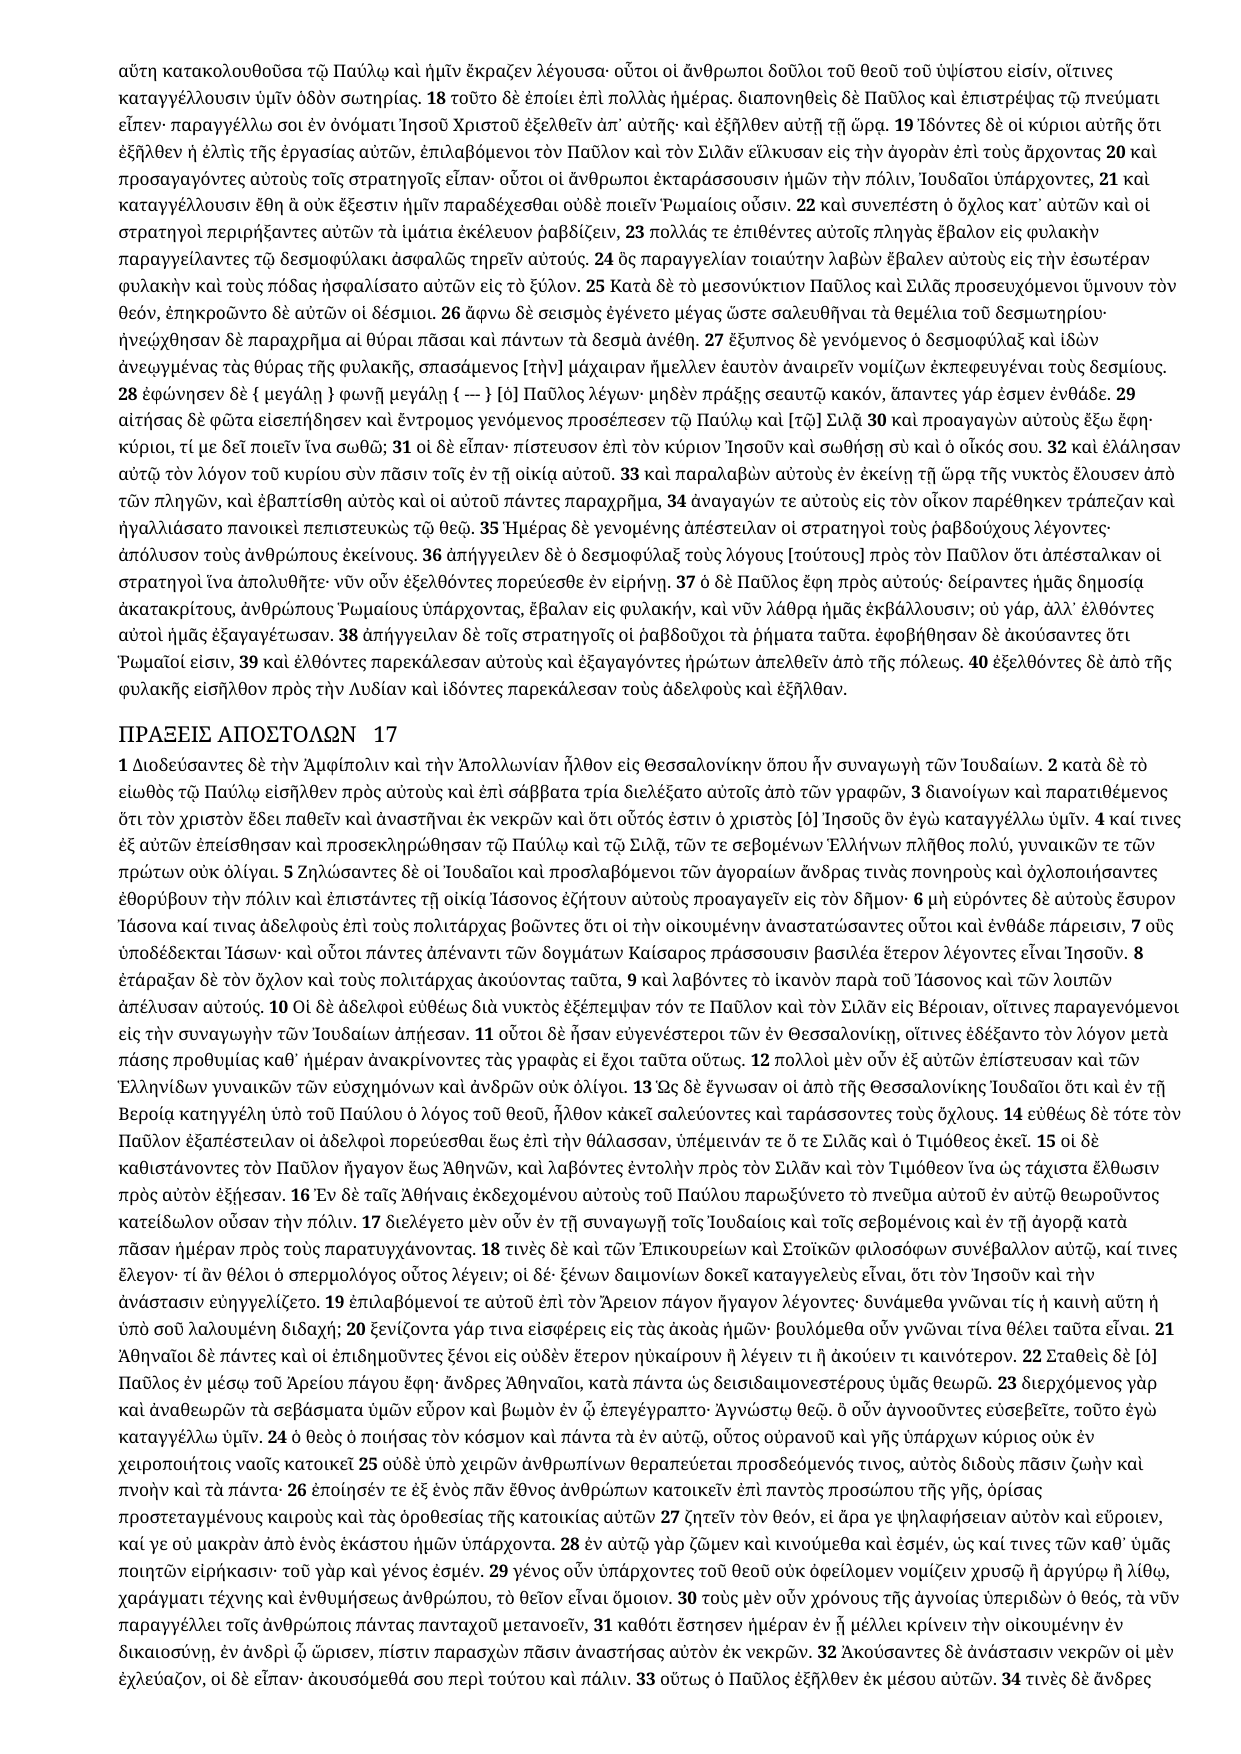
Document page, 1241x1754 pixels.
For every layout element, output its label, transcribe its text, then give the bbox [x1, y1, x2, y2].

text ΠΡΑΞΕΙΣ ΑΠΟΣΤΟΛΩΝ 17 [118, 719, 1181, 748]
text 1 Διοδεύσαντες δὲ τὴν Ἀμφίπολιν καὶ τὴν Ἀπολλωνίαν ἦλθον εἰς Θεσσαλονίκην ὅπου ἦν συναγωγὴ τῶν Ἰουδαίων. 2 κατὰ δὲ τὸ εἰωθὸς τῷ Παύλῳ εἰσῆλθεν πρὸς αὐτοὺς καὶ ἐπὶ σάββατα τρία διελέξατο αὐτοῖς ἀπὸ τῶν γραφῶν, 3 διανοίγων καὶ παρατιθέμενος ὅτι τὸν χριστὸν ἔδει παθεῖν καὶ ἀναστῆναι ἐκ νεκρῶν καὶ ὅτι οὗτός ἐστιν ὁ χριστὸς [ὁ] Ἰησοῦς ὃν ἐγὼ καταγγέλλω ὑμῖν. 4 καί τινες ἐξ αὐτῶν ἐπείσθησαν καὶ προσεκληρώθησαν τῷ Παύλῳ καὶ τῷ Σιλᾷ, τῶν τε σεβομένων Ἑλλήνων πλῆθος πολύ, γυναικῶν τε τῶν πρώτων οὐκ ὀλίγαι. 5 Ζηλώσαντες δὲ οἱ Ἰουδαῖοι καὶ προσλαβόμενοι τῶν ἀγοραίων ἄνδρας τινὰς πονηροὺς καὶ ὀχλοποιήσαντες ἐθορύβουν τὴν πόλιν καὶ ἐπιστάντες τῇ οἰκίᾳ Ἰάσονος ἐζήτουν αὐτοὺς προαγαγεῖν εἰς τὸν δῆμον· 6 μὴ εὑρόντες δὲ αὐτοὺς ἔσυρον Ἰάσονα καί τινας ἀδελφοὺς ἐπὶ τοὺς πολιτάρχας βοῶντες ὅτι οἱ τὴν οἰκουμένην ἀναστατώσαντες οὗτοι καὶ ἐνθάδε πάρεισιν, 7 οὓς ὑποδέδεκται Ἰάσων· καὶ οὗτοι πάντες ἀπέναντι τῶν δογμάτων Καίσαρος πράσσουσιν βασιλέα ἕτερον λέγοντες εἶναι Ἰησοῦν. 8 ἐτάραξαν δὲ τὸν ὄχλον καὶ τοὺς πολιτάρχας ἀκούοντας ταῦτα, 9 καὶ λαβόντες τὸ ἱκανὸν παρὰ τοῦ Ἰάσονος καὶ τῶν λοιπῶν ἀπέλυσαν αὐτούς. 10 Οἱ δὲ ἀδελφοὶ εὐθέως διὰ νυκτὸς ἐξέπεμψαν τόν τε Παῦλον καὶ τὸν Σιλᾶν εἰς Βέροιαν, οἵτινες παραγενόμενοι εἰς τὴν συναγωγὴν τῶν Ἰουδαίων ἀπῄεσαν. 11 οὗτοι δὲ ἦσαν εὐγενέστεροι τῶν ἐν Θεσσαλονίκῃ, οἵτινες ἐδέξαντο τὸν λόγον μετὰ πάσης προθυμίας καθ᾽ ἡμέραν ἀνακρίνοντες τὰς γραφὰς εἰ ἔχοι ταῦτα οὕτως. 12 πολλοὶ μὲν οὖν ἐξ αὐτῶν ἐπίστευσαν καὶ τῶν Ἑλληνίδων γυναικῶν τῶν εὐσχημόνων καὶ ἀνδρῶν οὐκ ὀλίγοι. 13 Ὡς δὲ ἔγνωσαν οἱ ἀπὸ τῆς Θεσσαλονίκης Ἰουδαῖοι ὅτι καὶ ἐν τῇ Βεροίᾳ κατηγγέλη ὑπὸ τοῦ Παύλου ὁ λόγος τοῦ θεοῦ, ἦλθον κἀκεῖ σαλεύοντες καὶ ταράσσοντες τοὺς ὄχλους. 14 εὐθέως δὲ τότε τὸν Παῦλον ἐξαπέστειλαν οἱ ἀδελφοὶ πορεύεσθαι ἕως ἐπὶ τὴν θάλασσαν, ὑπέμεινάν τε ὅ τε Σιλᾶς καὶ ὁ Τιμόθεος ἐκεῖ. 15 οἱ δὲ καθιστάνοντες τὸν Παῦλον ἤγαγον ἕως Ἀθηνῶν, καὶ λαβόντες ἐντολὴν πρὸς τὸν Σιλᾶν καὶ τὸν Τιμόθεον ἵνα ὡς τάχιστα ἔλθωσιν πρὸς αὐτὸν ἐξῄεσαν. 16 Ἐν δὲ ταῖς Ἀθήναις ἐκδεχομένου αὐτοὺς τοῦ Παύλου παρωξύνετο τὸ πνεῦμα αὐτοῦ ἐν αὐτῷ θεωροῦντος κατείδωλον οὖσαν τὴν πόλιν. 17 διελέγετο μὲν οὖν ἐν τῇ συναγωγῇ τοῖς Ἰουδαίοις καὶ τοῖς σεβομένοις καὶ ἐν τῇ ἀγορᾷ κατὰ πᾶσαν ἡμέραν πρὸς τοὺς παρατυγχάνοντας. 18 τινὲς δὲ καὶ τῶν Ἐπικουρείων καὶ Στοϊκῶν φιλοσόφων συνέβαλλον αὐτῷ, καί τινες ἔλεγον· τί ἂν θέλοι ὁ σπερμολόγος οὗτος λέγειν; οἱ δέ· ξένων δαιμονίων δοκεῖ καταγγελεὺς εἶναι, ὅτι τὸν Ἰησοῦν καὶ τὴν ἀνάστασιν εὐηγγελίζετο. 19 ἐπιλαβόμενοί τε αὐτοῦ ἐπὶ τὸν Ἄρειον πάγον ἤγαγον λέγοντες· δυνάμεθα γνῶναι τίς ἡ καινὴ αὕτη ἡ ὑπὸ σοῦ λαλουμένη διδαχή; 20 ξενίζοντα γάρ τινα εἰσφέρεις εἰς τὰς ἀκοὰς ἡμῶν· βουλόμεθα οὖν γνῶναι τίνα θέλει ταῦτα εἶναι. 21 Ἀθηναῖοι δὲ πάντες καὶ οἱ ἐπιδημοῦντες ξένοι εἰς οὐδὲν ἕτερον ηὐκαίρουν ἢ λέγειν τι ἢ ἀκούειν τι καινότερον. 22 Σταθεὶς δὲ [ὁ] Παῦλος ἐν μέσῳ τοῦ Ἀρείου πάγου ἔφη· ἄνδρες Ἀθηναῖοι, κατὰ πάντα ὡς δεισιδαιμονεστέρους ὑμᾶς θεωρῶ. 23 διερχόμενος γὰρ καὶ ἀναθεωρῶν τὰ σεβάσματα ὑμῶν εὗρον καὶ βωμὸν ἐν ᾧ ἐπεγέγραπτο· Ἀγνώστῳ θεῷ. ὃ οὖν ἀγνοοῦντες εὐσεβεῖτε, τοῦτο ἐγὼ καταγγέλλω ὑμῖν. 24 ὁ θεὸς ὁ ποιήσας τὸν κόσμον καὶ πάντα τὰ ἐν αὐτῷ, οὗτος οὐρανοῦ καὶ γῆς ὑπάρχων κύριος οὐκ ἐν χειροποιήτοις ναοῖς κατοικεῖ 25 οὐδὲ ὑπὸ χειρῶν ἀνθρωπίνων θεραπεύεται προσδεόμενός τινος, αὐτὸς διδοὺς πᾶσιν ζωὴν καὶ πνοὴν καὶ τὰ πάντα· 26 ἐποίησέν τε ἐξ ἑνὸς πᾶν ἔθνος ἀνθρώπων κατοικεῖν ἐπὶ παντὸς προσώπου τῆς γῆς, ὁρίσας προστεταγμένους καιροὺς καὶ τὰς ὁροθεσίας τῆς κατοικίας αὐτῶν 27 ζητεῖν τὸν θεόν, εἰ ἄρα γε ψηλαφήσειαν αὐτὸν καὶ εὕροιεν, καί γε οὐ μακρὰν ἀπὸ ἑνὸς ἑκάστου ἡμῶν ὑπάρχοντα. 28 ἐν αὐτῷ γὰρ ζῶμεν καὶ κινούμεθα καὶ ἐσμέν, ὡς καί τινες τῶν καθ᾽ ὑμᾶς ποιητῶν εἰρήκασιν· τοῦ γὰρ καὶ γένος ἐσμέν. 29 γένος οὖν ὑπάρχοντες τοῦ θεοῦ οὐκ ὀφείλομεν νομίζειν χρυσῷ ἢ ἀργύρῳ ἢ λίθῳ, χαράγματι τέχνης καὶ ἐνθυμήσεως ἀνθρώπου, τὸ θεῖον εἶναι ὅμοιον. 30 τοὺς μὲν οὖν χρόνους τῆς ἀγνοίας ὑπεριδὼν ὁ θεός, τὰ νῦν παραγγέλλει τοῖς ἀνθρώποις πάντας πανταχοῦ μετανοεῖν, 31 καθότι ἔστησεν ἡμέραν ἐν ᾗ μέλλει κρίνειν τὴν οἰκουμένην ἐν δικαιοσύνῃ, ἐν ἀνδρὶ ᾧ ὥρισεν, πίστιν παρασχὼν πᾶσιν ἀναστήσας αὐτὸν ἐκ νεκρῶν. 32 Ἀκούσαντες δὲ ἀνάστασιν νεκρῶν οἱ μὲν ἐχλεύαζον, οἱ δὲ εἶπαν· ἀκουσόμεθά σου περὶ τούτου καὶ πάλιν. 33 οὕτως ὁ Παῦλος ἐξῆλθεν ἐκ μέσου αὐτῶν. 34 τινὲς δὲ ἄνδρες [118, 753, 1181, 1690]
text αὕτη κατακολουθοῦσα τῷ Παύλῳ καὶ ἡμῖν ἔκραζεν λέγουσα· οὗτοι οἱ ἄνθρωποι δοῦλοι τοῦ θεοῦ τοῦ ὑψίστου εἰσίν, οἵτινες καταγγέλλουσιν ὑμῖν ὁδὸν σωτηρίας. 18 τοῦτο δὲ ἐποίει ἐπὶ πολλὰς ἡμέρας. διαπονηθεὶς δὲ Παῦλος καὶ ἐπιστρέψας τῷ πνεύματι εἶπεν· παραγγέλλω σοι ἐν ὀνόματι Ἰησοῦ Χριστοῦ ἐξελθεῖν ἀπ᾽ αὐτῆς· καὶ ἐξῆλθεν αὐτῇ τῇ ὥρᾳ. 19 Ἰδόντες δὲ οἱ κύριοι αὐτῆς ὅτι ἐξῆλθεν ἡ ἐλπὶς τῆς ἐργασίας αὐτῶν, ἐπιλαβόμενοι τὸν Παῦλον καὶ τὸν Σιλᾶν εἵλκυσαν εἰς τὴν ἀγορὰν ἐπὶ τοὺς ἄρχοντας 20 καὶ προσαγαγόντες αὐτοὺς τοῖς στρατηγοῖς εἶπαν· οὗτοι οἱ ἄνθρωποι ἐκταράσσουσιν ἡμῶν τὴν πόλιν, Ἰουδαῖοι ὑπάρχοντες, 21 καὶ καταγγέλλουσιν ἔθη ἃ οὐκ ἔξεστιν ἡμῖν παραδέχεσθαι οὐδὲ ποιεῖν Ῥωμαίοις οὖσιν. 22 καὶ συνεπέστη ὁ ὄχλος κατ᾽ αὐτῶν καὶ οἱ στρατηγοὶ περιρήξαντες αὐτῶν τὰ ἱμάτια ἐκέλευον ῥαβδίζειν, 23 πολλάς τε ἐπιθέντες αὐτοῖς πληγὰς ἔβαλον εἰς φυλακὴν παραγγείλαντες τῷ δεσμοφύλακι ἀσφαλῶς τηρεῖν αὐτούς. 24 ὃς παραγγελίαν τοιαύτην λαβὼν ἔβαλεν αὐτοὺς εἰς τὴν ἐσωτέραν φυλακὴν καὶ τοὺς πόδας ἠσφαλίσατο αὐτῶν εἰς τὸ ξύλον. 25 Κατὰ δὲ τὸ μεσονύκτιον Παῦλος καὶ Σιλᾶς προσευχόμενοι ὕμνουν τὸν θεόν, ἐπηκροῶντο δὲ αὐτῶν οἱ δέσμιοι. 26 ἄφνω δὲ σεισμὸς ἐγένετο μέγας ὥστε σαλευθῆναι τὰ θεμέλια τοῦ δεσμωτηρίου· ἠνεῴχθησαν δὲ παραχρῆμα αἱ θύραι πᾶσαι καὶ πάντων τὰ δεσμὰ ἀνέθη. 27 ἔξυπνος δὲ γενόμενος ὁ δεσμοφύλαξ καὶ ἰδὼν ἀνεῳγμένας τὰς θύρας τῆς φυλακῆς, σπασάμενος [τὴν] μάχαιραν ἤμελλεν ἑαυτὸν ἀναιρεῖν νομίζων ἐκπεφευγέναι τοὺς δεσμίους. 28 ἐφώνησεν δὲ { μεγάλῃ } φωνῇ μεγάλῃ { --- } [ὁ] Παῦλος λέγων· μηδὲν πράξῃς σεαυτῷ κακόν, ἅπαντες γάρ ἐσμεν ἐνθάδε. 29 αἰτήσας δὲ φῶτα εἰσεπήδησεν καὶ ἔντρομος γενόμενος προσέπεσεν τῷ Παύλῳ καὶ [τῷ] Σιλᾷ 30 καὶ προαγαγὼν αὐτοὺς ἔξω ἔφη· κύριοι, τί με δεῖ ποιεῖν ἵνα σωθῶ; 31 οἱ δὲ εἶπαν· πίστευσον ἐπὶ τὸν κύριον Ἰησοῦν καὶ σωθήσῃ σὺ καὶ ὁ οἶκός σου. 32 καὶ ἐλάλησαν αὐτῷ τὸν λόγον τοῦ κυρίου σὺν πᾶσιν τοῖς ἐν τῇ οἰκίᾳ αὐτοῦ. 33 καὶ παραλαβὼν αὐτοὺς ἐν ἐκείνῃ τῇ ὥρᾳ τῆς νυκτὸς ἔλουσεν ἀπὸ τῶν πληγῶν, καὶ ἐβαπτίσθη αὐτὸς καὶ οἱ αὐτοῦ πάντες παραχρῆμα, 34 ἀναγαγών τε αὐτοὺς εἰς τὸν οἶκον παρέθηκεν τράπεζαν καὶ ἠγαλλιάσατο πανοικεὶ πεπιστευκὼς τῷ θεῷ. 35 Ἡμέρας δὲ γενομένης ἀπέστειλαν οἱ στρατηγοὶ τοὺς ῥαβδούχους λέγοντες· ἀπόλυσον τοὺς ἀνθρώπους ἐκείνους. 36 ἀπήγγειλεν δὲ ὁ δεσμοφύλαξ τοὺς λόγους [τούτους] πρὸς τὸν Παῦλον ὅτι ἀπέσταλκαν οἱ στρατηγοὶ ἵνα ἀπολυθῆτε· νῦν οὖν ἐξελθόντες πορεύεσθε ἐν εἰρήνῃ. 37 ὁ δὲ Παῦλος ἔφη πρὸς αὐτούς· δείραντες ἡμᾶς δημοσίᾳ ἀκατακρίτους, ἀνθρώπους Ῥωμαίους ὑπάρχοντας, ἔβαλαν εἰς φυλακήν, καὶ νῦν λάθρᾳ ἡμᾶς ἐκβάλλουσιν; οὐ γάρ, ἀλλ᾽ ἐλθόντες αὐτοὶ ἡμᾶς ἐξαγαγέτωσαν. 38 ἀπήγγειλαν δὲ τοῖς στρατηγοῖς οἱ ῥαβδοῦχοι τὰ ῥήματα ταῦτα. ἐφοβήθησαν δὲ ἀκούσαντες ὅτι Ῥωμαῖοί εἰσιν, 39 καὶ ἐλθόντες παρεκάλεσαν αὐτοὺς καὶ ἐξαγαγόντες ἠρώτων ἀπελθεῖν ἀπὸ τῆς πόλεως. 40 ἐξελθόντες δὲ ἀπὸ τῆς φυλακῆς εἰσῆλθον πρὸς τὴν Λυδίαν καὶ ἰδόντες παρεκάλεσαν τοὺς ἀδελφοὺς καὶ ἐξῆλθαν. [118, 59, 1181, 701]
